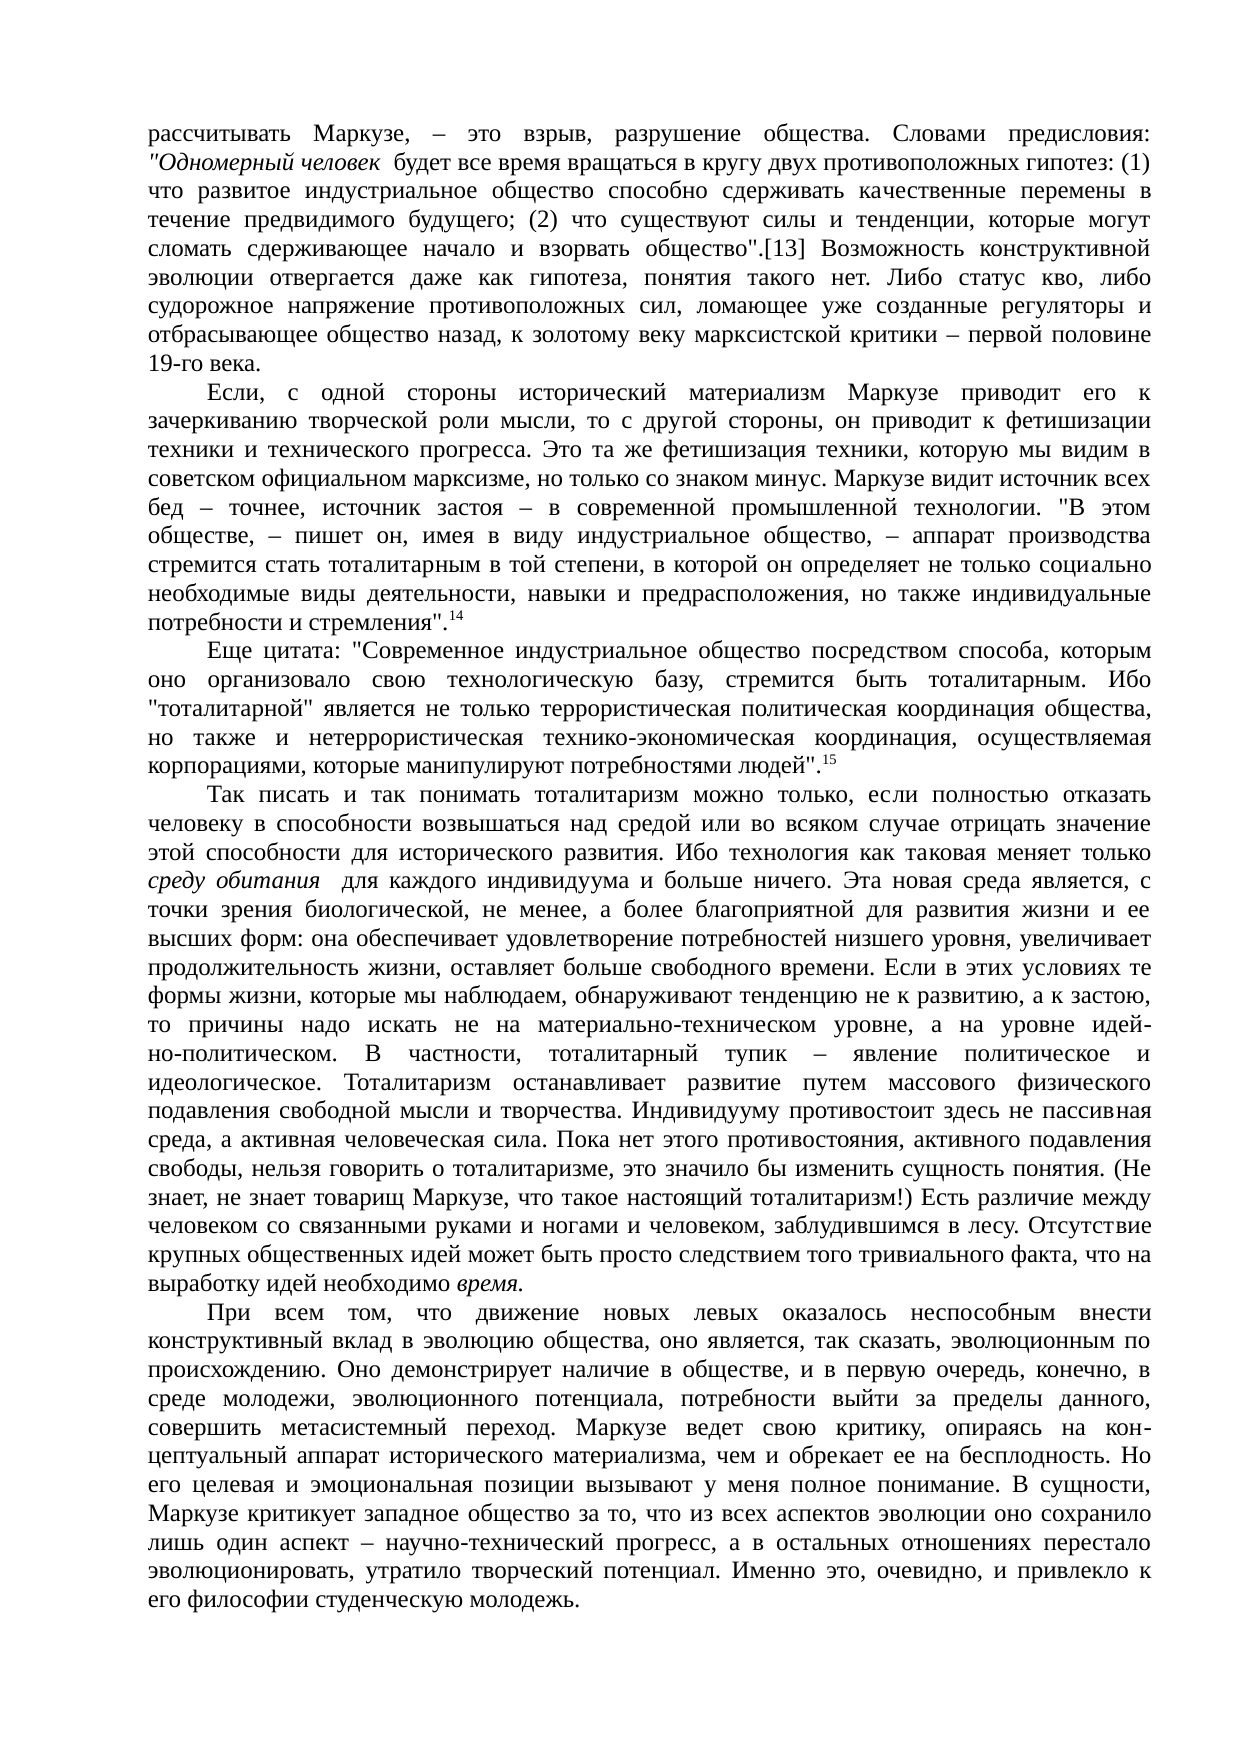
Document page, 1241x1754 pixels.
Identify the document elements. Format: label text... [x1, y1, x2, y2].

text Еще цитата: "Современное индустриальное общество посред­ством способа, которым оно организовало свою технологиче­скую базу, стремится быть тоталитарным. Ибо "тоталитарной" является не только террористическая политическая коорди­нация общества, но также и нетеррористическая технико‑эко­номическая координация, осуществляемая корпорациями, кото­рые манипулируют потребностями людей".15 [148, 636, 1152, 779]
text При всем том, что движение новых левых оказалось неспо­собным внести конструктивный вклад в эволюцию общества, оно является, так сказать, эволюционным по происхождению. Оно демонстрирует наличие в обществе, и в первую очередь, конечно, в среде молодежи, эволюционного потенциала, потребности выйти за пределы данного, совершить метасистемный переход. Маркузе ведет свою критику, опираясь на кон­цептуальный аппарат исторического материализма, чем и обре­кает ее на бесплодность. Но его целевая и эмоциональная пози­ции вызывают у меня полное понимание. В сущности, Маркузе критикует западное общество за то, что из всех аспектов эво­люции оно сохранило лишь один аспект – научно‑технический прогресс, а в остальных отношениях перестало эволюциони­ровать, утратило творческий потенциал. Именно это, очевид­но, и привлекло к его философии студенческую молодежь. [148, 1297, 1152, 1613]
text Если, с одной стороны исторический материализм Маркузе приводит его к зачеркиванию творческой роли мысли, то с дру­гой стороны, он приводит к фетишизации техники и техниче­ского прогресса. Это та же фетишизация техники, которую мы видим в советском официальном марксизме, но только со знаком минус. Маркузе видит источник всех бед – точнее, источник застоя – в современной промышленной технологии. "В этом обществе, – пишет он, имея в виду индустриальное общество, – аппарат производства стремится стать тоталитар­ным в той степени, в которой он определяет не только соци­ально необходимые виды деятельности, навыки и предрасполо­жения, но также индивидуальные потребности и стремления".14 [148, 377, 1152, 636]
text Так писать и так понимать тоталитаризм можно только, ес­ли полностью отказать человеку в способности возвышаться над средой или во всяком случае отрицать значение этой спо­собности для исторического развития. Ибо технология как та­ковая меняет только среду обитания для каждого индивиду­ума и больше ничего. Эта новая среда является, с точки зрения биологической, не менее, а более благоприятной для развития жизни и ее высших форм: она обеспечивает удовлетворение потребностей низшего уровня, увеличивает продолжительность жизни, оставляет больше свободного времени. Если в этих ус­ловиях те формы жизни, которые мы наблюдаем, обнаружи­вают тенденцию не к развитию, а к застою, то причины надо ис­кать не на материально‑техническом уровне, а на уровне идей­но‑политическом. В частности, тоталитарный тупик – явление политическое и идеологическое. Тоталитаризм останавливает развитие путем массового физического подавления свободной мысли и творчества. Индивидууму противостоит здесь не пассив­ная среда, а активная человеческая сила. Пока нет этого проти­востояния, активного подавления свободы, нельзя говорить о тоталитаризме, это значило бы изменить сущность понятия. (Не знает, не знает товарищ Маркузе, что такое настоящий то­талитаризм!) Есть различие между человеком со связанными руками и ногами и человеком, заблудившимся в лесу. Отсутст­вие крупных общественных идей может быть просто следстви­ем того тривиального факта, что на выработку идей необхо­димо время. [148, 779, 1152, 1297]
text рассчитывать Маркузе, – это взрыв, разрушение общества. Словами предисловия: "Одномерный человек будет все время вращаться в кругу двух противоположных гипотез: (1) что развитое индустриальное общество способно сдерживать ка­чественные перемены в течение предвидимого будущего; (2) что существуют силы и тенденции, которые могут сломать сдерживающее начало и взорвать общество".[13] Возможность конструктивной эволюции отвергается даже как гипотеза, по­нятия такого нет. Либо статус кво, либо судорожное напряже­ние противоположных сил, ломающее уже созданные регуля­торы и отбрасывающее общество назад, к золотому веку марк­систской критики – первой половине 19‑го века. [148, 118, 1152, 377]
